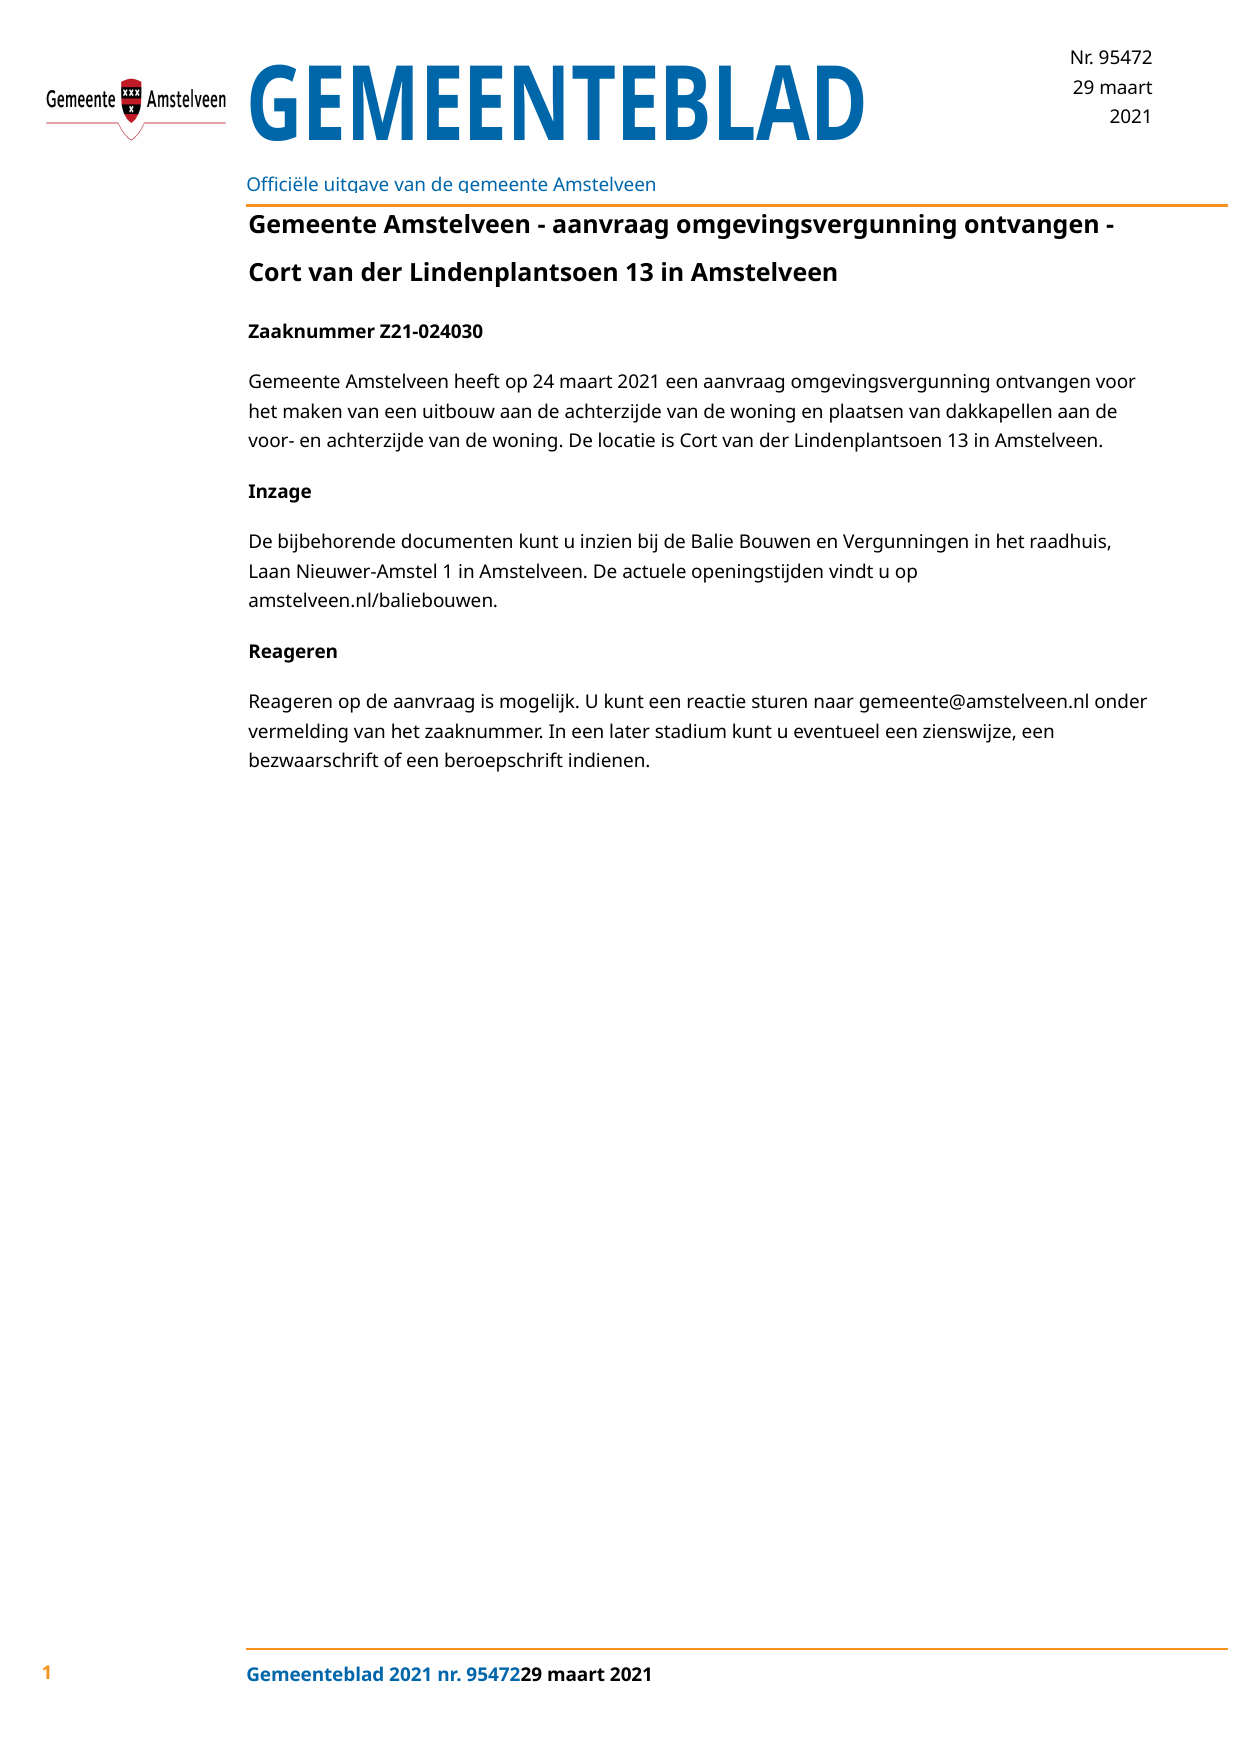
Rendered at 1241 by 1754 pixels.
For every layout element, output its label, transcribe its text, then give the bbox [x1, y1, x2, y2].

picture [41, 47, 231, 172]
text Reageren op de aanvraag is mogelijk. U kunt een reactie sturen naar gemeente@amstelveen.nl onder vermelding van het zaaknummer. In een later stadium kunt u eventueel een zienswijze, een bezwaarschrift of een beroepschrift indienen. [248, 688, 1152, 773]
text De bijbehorende documenten kunt u inzien bij de Balie Bouwen en Vergunningen in het raadhuis, Laan Nieuwer-Amstel 1 in Amstelveen. De actuele openingstijden vindt u op amstelveen.nl/baliebouwen. [248, 528, 1152, 613]
text Gemeente Amstelveen - aanvraag omgevingsvergunning ontvangen - Cort van der Lindenplantsoen 13 in Amstelveen [248, 207, 1152, 288]
text Gemeente Amstelveen heeft op 24 maart 2021 een aanvraag omgevingsvergunning ontvangen voor het maken van een uitbouw aan de achterzijde van de woning en plaatsen van dakkapellen aan de voor- en achterzijde van de woning. De locatie is Cort van der Lindenplantsoen 13 in Amstelveen. [248, 368, 1152, 453]
text Reageren [248, 638, 1152, 664]
text Inzage [248, 478, 1152, 504]
text Zaaknummer Z21-024030 [248, 318, 1152, 344]
